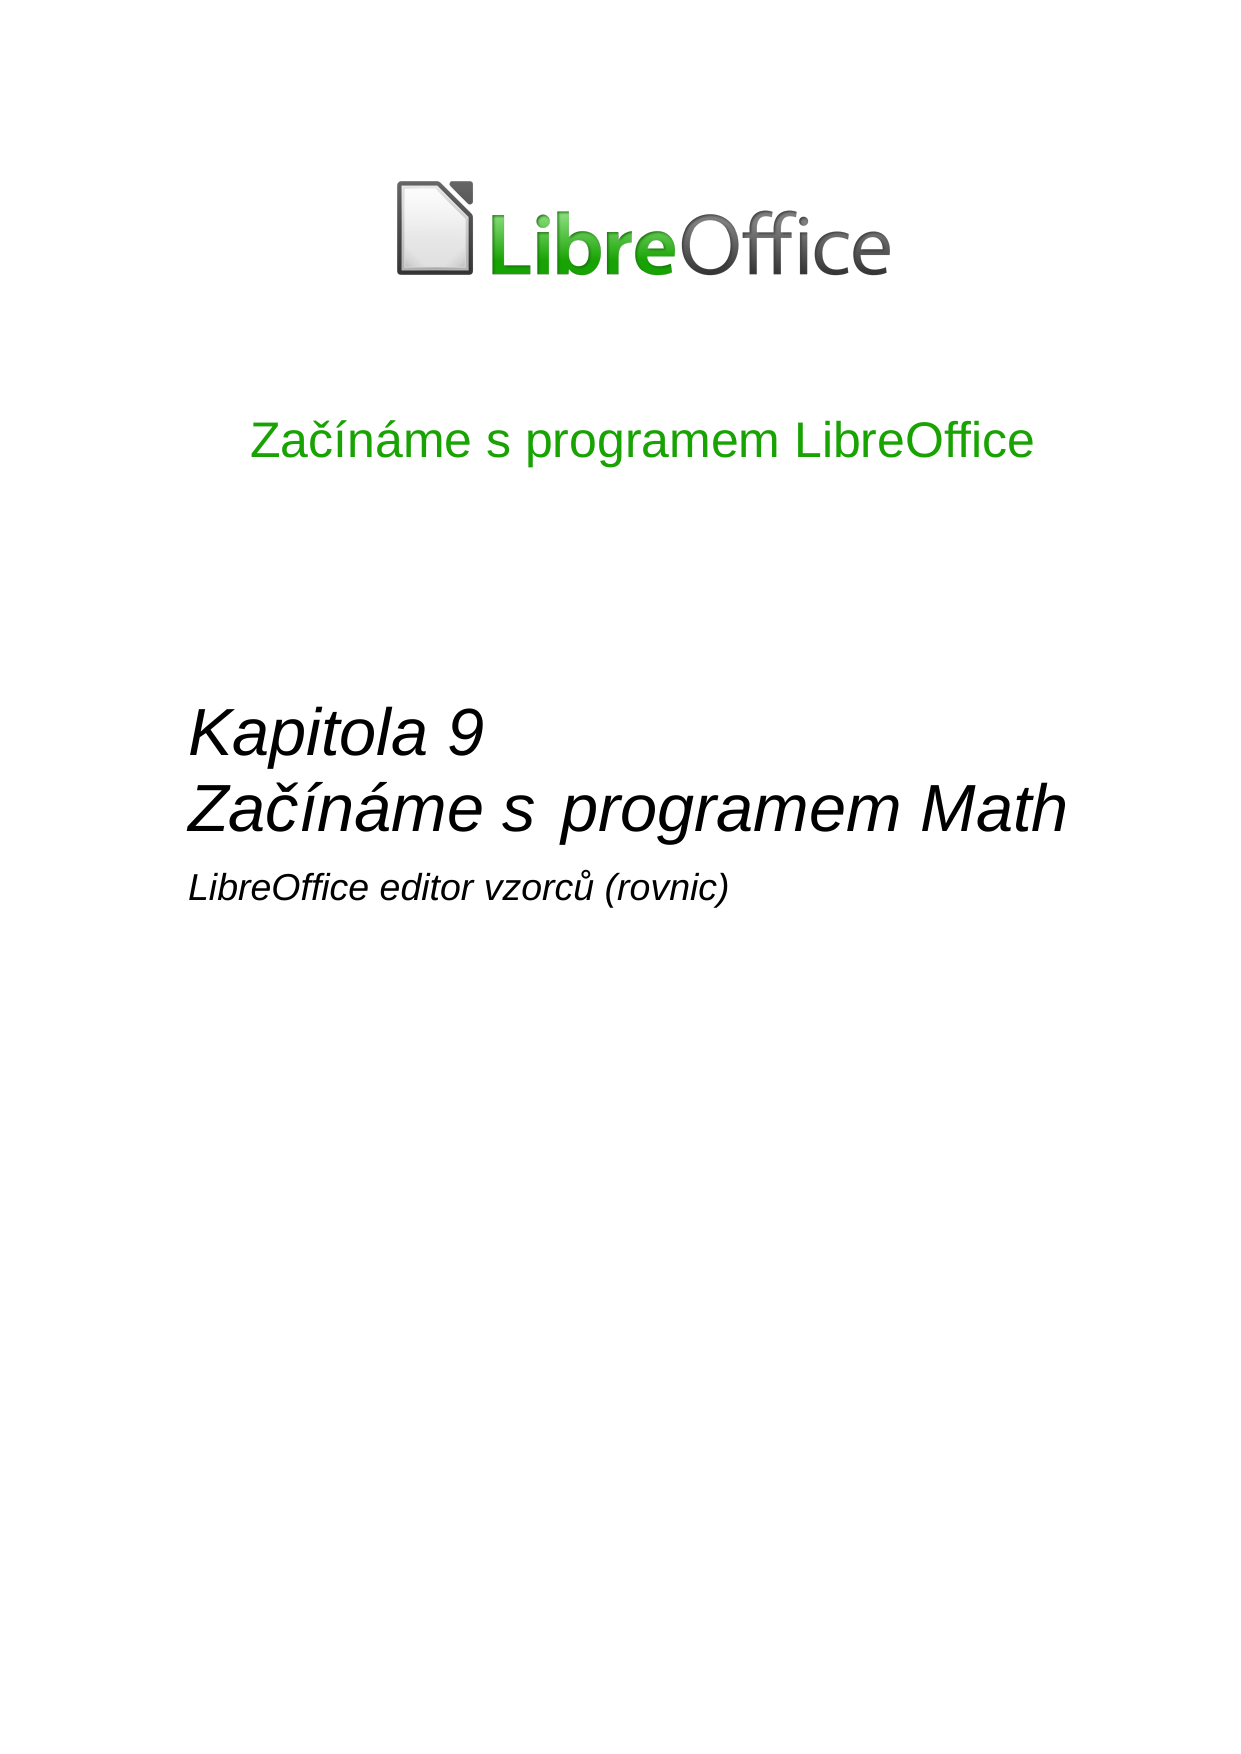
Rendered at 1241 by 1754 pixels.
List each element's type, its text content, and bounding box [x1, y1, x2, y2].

text Začínáme s programem LibreOffice [188, 410, 1098, 468]
picture [392, 177, 893, 282]
title Kapitola 9 Začínáme s programem Math [188, 693, 1098, 846]
subtitle LibreOffice editor vzorců (rovnic) [188, 866, 1098, 909]
